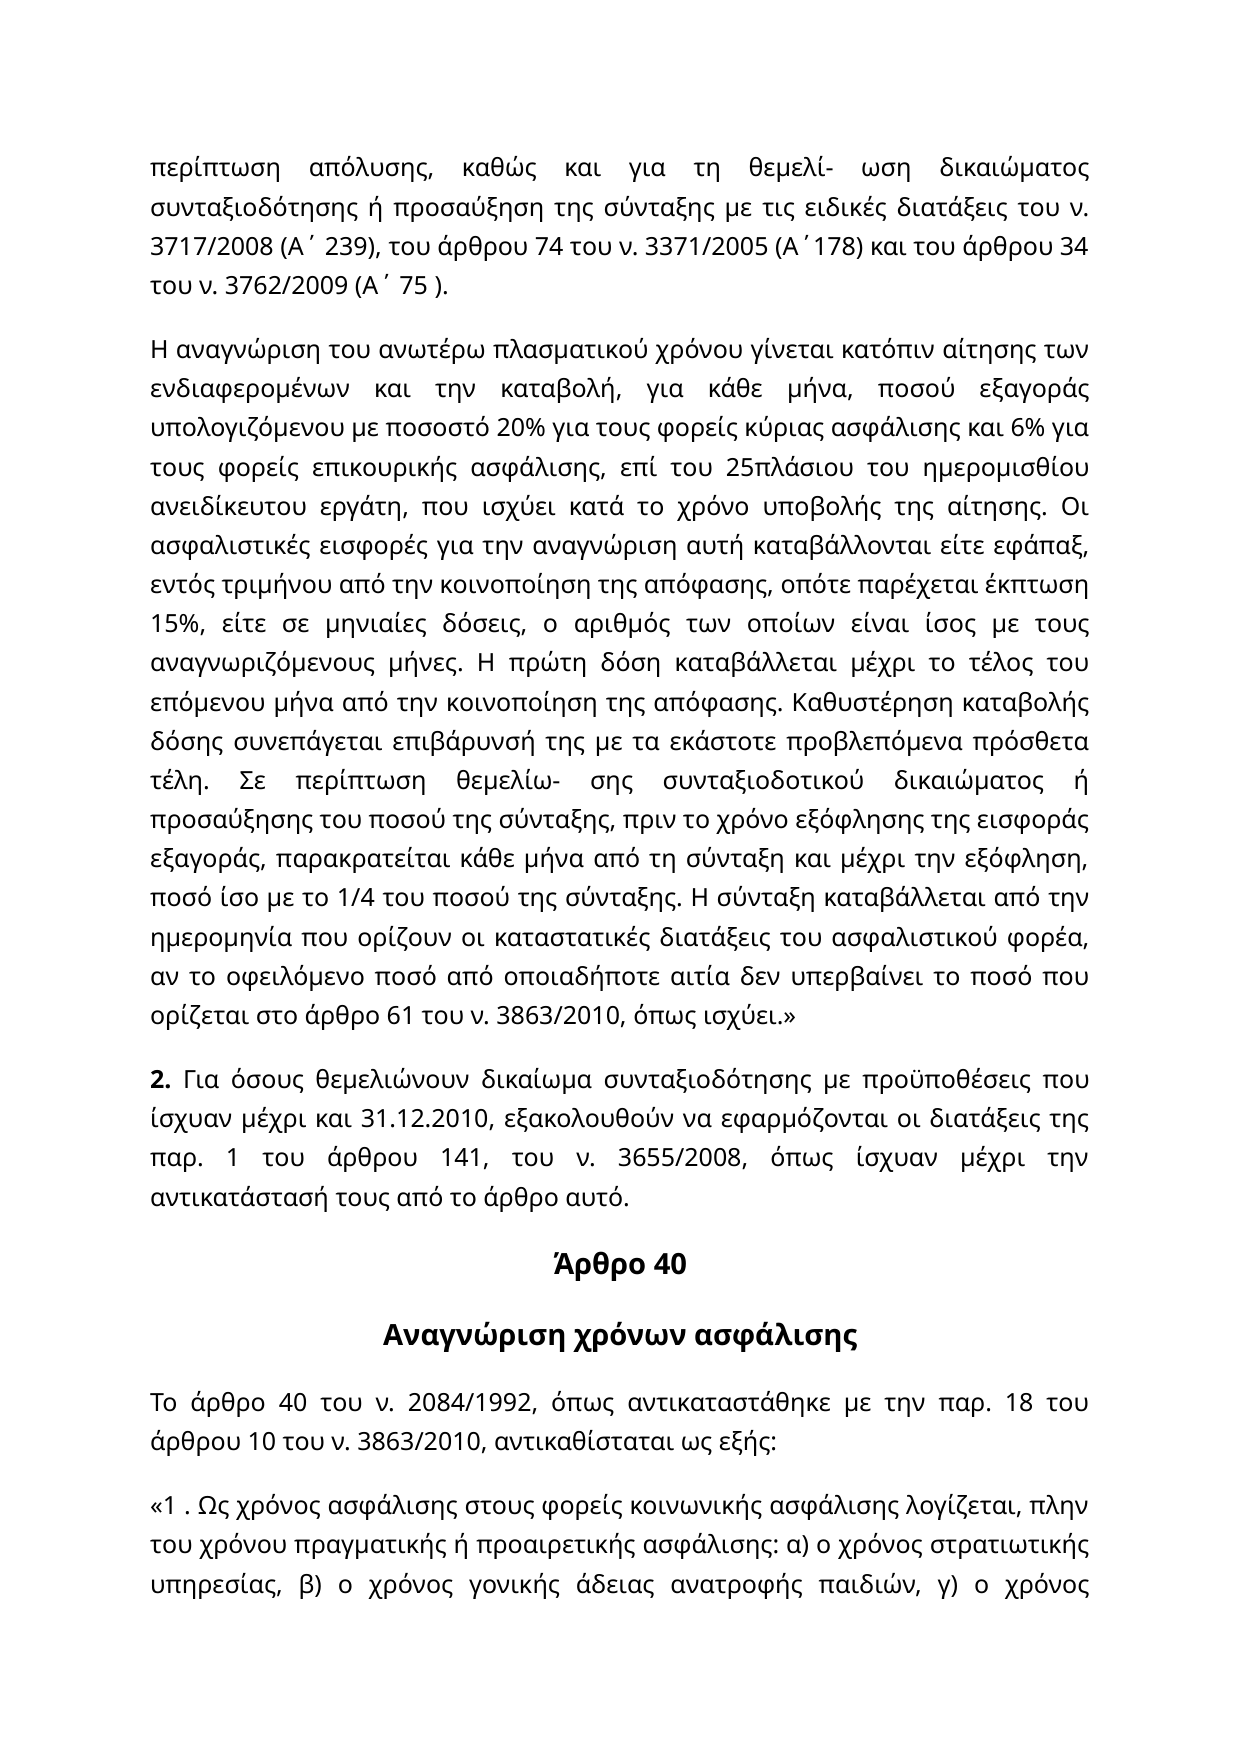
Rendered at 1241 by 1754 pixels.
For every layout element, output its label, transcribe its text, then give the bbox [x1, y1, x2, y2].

text «1 . Ως χρόνος ασφάλισης στους φορείς κοινωνικής ασφάλισης λογίζεται, πλην του χρόνου πραγματικής ή προαιρετικής ασφάλισης: α) ο χρόνος στρατιωτικής υπηρεσίας, β) ο χρόνος γονικής άδειας ανατροφής παιδιών, γ) ο χρόνος [150, 1488, 1090, 1600]
text Η αναγνώριση του ανωτέρω πλασματικού χρόνου γίνεται κατόπιν αίτησης των ενδιαφερομένων και την καταβολή, για κάθε μήνα, ποσού εξαγοράς υπολογιζόμενου με ποσοστό 20% για τους φορείς κύριας ασφάλισης και 6% για τους φορείς επικουρικής ασφάλισης, επί του 25πλάσιου του ημερομισθίου ανειδίκευτου εργάτη, που ισχύει κατά το χρόνο υποβολής της αίτησης. Οι ασφαλιστικές εισφορές για την αναγνώριση αυτή καταβάλλονται είτε εφάπαξ, εντός τριμήνου από την κοινοποίηση της απόφασης, οπότε παρέχεται έκπτωση 15%, είτε σε μηνιαίες δόσεις, ο αριθμός των οποίων είναι ίσος με τους αναγνωριζόμενους μήνες. Η πρώτη δόση καταβάλλεται μέχρι το τέλος του επόμενου μήνα από την κοινοποίηση της απόφασης. Καθυστέρηση καταβολής δόσης συνεπάγεται επιβάρυνσή της με τα εκάστοτε προβλεπόμενα πρόσθετα τέλη. Σε περίπτωση θεμελίω- σης συνταξιοδοτικού δικαιώματος ή προσαύξησης του ποσού της σύνταξης, πριν το χρόνο εξόφλησης της εισφοράς εξαγοράς, παρακρατείται κάθε μήνα από τη σύνταξη και μέχρι την εξόφληση, ποσό ίσο με το 1/4 του ποσού της σύνταξης. Η σύνταξη καταβάλλεται από την ημερομηνία που ορίζουν οι καταστατικές διατάξεις του ασφαλιστικού φορέα, αν το οφειλόμενο ποσό από οποιαδήποτε αιτία δεν υπερβαίνει το ποσό που ορίζεται στο άρθρο 61 του ν. 3863/2010, όπως ισχύει.» [150, 332, 1090, 1032]
text Το άρθρο 40 του ν. 2084/1992, όπως αντικαταστάθηκε με την παρ. 18 του άρθρου 10 του ν. 3863/2010, αντικαθίσταται ως εξής: [150, 1384, 1090, 1458]
text 2. Για όσους θεμελιώνουν δικαίωμα συνταξιοδότησης με προϋποθέσεις που ίσχυαν μέχρι και 31.12.2010, εξακολουθούν να εφαρμόζονται οι διατάξεις της παρ. 1 του άρθρου 141, του ν. 3655/2008, όπως ίσχυαν μέχρι την αντικατάστασή τους από το άρθρο αυτό. [150, 1062, 1090, 1213]
subtitle Άρθρο 40 [150, 1243, 1090, 1283]
text περίπτωση απόλυσης, καθώς και για τη θεμελί- ωση δικαιώματος συνταξιοδότησης ή προσαύξηση της σύνταξης με τις ειδικές διατάξεις του ν. 3717/2008 (Α΄ 239), του άρθρου 74 του ν. 3371/2005 (Α΄178) και του άρθρου 34 του ν. 3762/2009 (Α΄ 75 ). [150, 150, 1090, 302]
subtitle Αναγνώριση χρόνων ασφάλισης [150, 1314, 1090, 1354]
